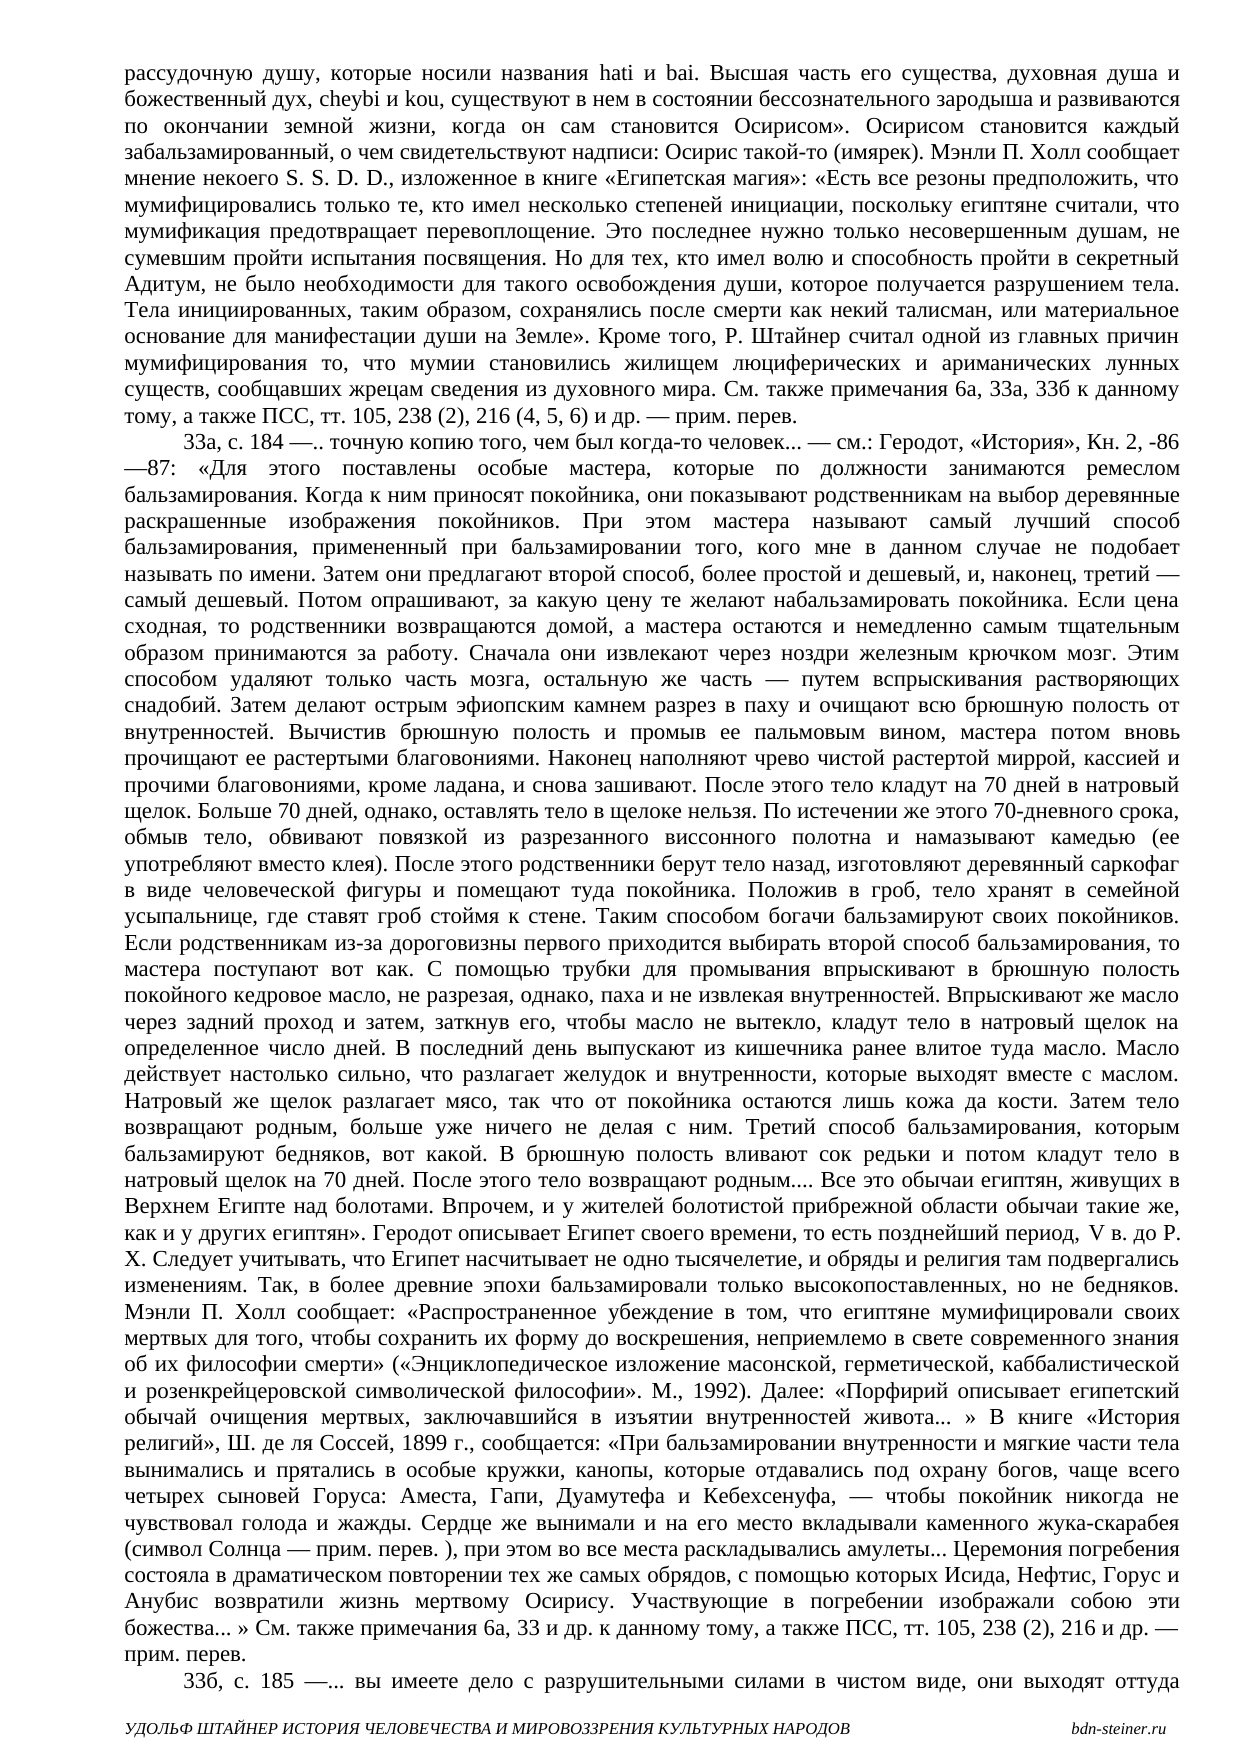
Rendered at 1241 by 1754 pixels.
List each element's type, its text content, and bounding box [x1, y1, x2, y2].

text 33а, с. 184 —.. точную копию того, чем был когда-то человек... — см.: Геродот, «История», Кн. 2, -86—87: «Для этого поставлены особые мастера, которые по должности занимаются ремеслом бальзамирования. Когда к ним приносят покойника, они показывают родственникам на выбор деревянные раскрашенные изображения покойников. При этом мастера называют самый лучший способ бальзамирования, примененный при бальзамировании того, кого мне в данном случае не подобает называть по имени. Затем они предлагают второй способ, более простой и дешевый, и, наконец, третий — самый дешевый. Потом опрашивают, за какую цену те желают набальзамировать покойника. Если цена сходная, то родственники возвращаются домой, а мастера остаются и немедленно самым тщательным образом принимаются за работу. Сначала они извлекают через ноздри железным крючком мозг. Этим способом удаляют только часть мозга, остальную же часть — путем вспрыскивания растворяющих снадобий. Затем делают острым эфиопским камнем разрез в паху и очищают всю брюшную полость от внутренностей. Вычистив брюшную полость и промыв ее пальмовым вином, мастера потом вновь прочищают ее растертыми благовониями. Наконец наполняют чрево чистой растертой миррой, кассией и прочими благовониями, кроме ладана, и снова зашивают. После этого тело кладут на 70 дней в натровый щелок. Больше 70 дней, однако, оставлять тело в щелоке нельзя. По истечении же этого 70-дневного срока, обмыв тело, обвивают повязкой из разрезанного виссонного полотна и намазывают камедью (ее употребляют вместо клея). После этого родственники берут тело назад, изготовляют деревянный саркофаг в виде человеческой фигуры и помещают туда покойника. Положив в гроб, тело хранят в семейной усыпальнице, где ставят гроб стоймя к стене. Таким способом богачи бальзамируют своих покойников. Если родственникам из-за дороговизны первого приходится выбирать второй способ бальзамирования, то мастера поступают вот как. С помощью трубки для промывания впрыскивают в брюшную полость покойного кедровое масло, не разрезая, однако, паха и не извлекая внутренностей. Впрыскивают же масло через задний проход и затем, заткнув его, чтобы масло не вытекло, кладут тело в натровый щелок на определенное число дней. В последний день выпускают из кишечника ранее влитое туда масло. Масло действует настолько сильно, что разлагает желудок и внутренности, которые выходят вместе с маслом. Натровый же щелок разлагает мясо, так что от покойника остаются лишь кожа да кости. Затем тело возвращают родным, больше уже ничего не делая с ним. Третий способ бальзамирования, которым бальзамируют бедняков, вот какой. В брюшную полость вливают сок редьки и потом кладут тело в натровый щелок на 70 дней. После этого тело возвращают родным.... Все это обычаи египтян, живущих в Верхнем Египте над болотами. Впрочем, и у жителей болотистой прибрежной области обычаи такие же, как и у других египтян». Геродот описывает Египет своего времени, то есть позднейший период, V в. до Р. Х. Следует учитывать, что Египет насчитывает не одно тысячелетие, и обряды и религия там подвергались изменениям. Так, в более древние эпохи бальзамировали только высокопоставленных, но не бедняков. Мэнли П. Холл сообщает: «Распространенное убеждение в том, что египтяне мумифицировали своих мертвых для того, чтобы сохранить их форму до воскрешения, неприемлемо в свете современного знания об их философии смерти» («Энциклопедическое изложение масонской, герметической, каббалистической и розенкрейцеровской символической философии». М., 1992). Далее: «Порфирий описывает египетский обычай очищения мертвых, заключавшийся в изъятии внутренностей живота... » В книге «История религий», Ш. де ля Соссей, 1899 г., сообщается: «При бальзамировании внутренности и мягкие части тела вынимались и прятались в особые кружки, канопы, которые отдавались под охрану богов, чаще всего четырех сыновей Горуса: Аместа, Гапи, Дуамутефа и Кебехсенуфа, — чтобы покойник никогда не чувствовал голода и жажды. Сердце же вынимали и на его место вкладывали каменного жука-скарабея (символ Солнца — прим. перев. ), при этом во все места раскладывались амулеты... Церемония погребения состояла в драматическом повторении тех же самых обрядов, с помощью которых Исида, Нефтис, Горус и Анубис возвратили жизнь мертвому Осирису. Участвующие в погребении изображали собою эти божества... » См. также примечания 6а, 33 и др. к данному тому, а также ПСС, тт. 105, 238 (2), 216 и др. — прим. перев. [124, 428, 1181, 1667]
text рассудочную душу, которые носили названия hati и bai. Высшая часть его существа, духовная душа и божественный дух, cheybi и kou, существуют в нем в состоянии бессознательного зародыша и развиваются по окончании земной жизни, когда он сам становится Осирисом». Осирисом становится каждый забальзамированный, о чем свидетельствуют надписи: Осирис такой-то (имярек). Мэнли П. Холл сообщает мнение некоего S. S. D. D., изложенное в книге «Египетская магия»: «Есть все резоны предположить, что мумифицировались только те, кто имел несколько степеней инициации, поскольку египтяне считали, что мумификация предотвращает перевоплощение. Это последнее нужно только несовершенным душам, не сумевшим пройти испытания посвящения. Но для тех, кто имел волю и способность пройти в секретный Адитум, не было необходимости для такого освобождения души, которое получается разрушением тела. Тела инициированных, таким образом, сохранялись после смерти как некий талисман, или материальное основание для манифестации души на Земле». Кроме того, Р. Штайнер считал одной из главных причин мумифицирования то, что мумии становились жилищем люциферических и ариманических лунных существ, сообщавших жрецам сведения из духовного мира. См. также примечания 6а, 33а, 33б к данному тому, а также ПСС, тт. 105, 238 (2), 216 (4, 5, 6) и др. — прим. перев. [124, 59, 1181, 428]
text 33б, с. 185 —... вы имеете дело с разрушительными силами в чистом виде, они выходят оттуда [124, 1667, 1181, 1693]
